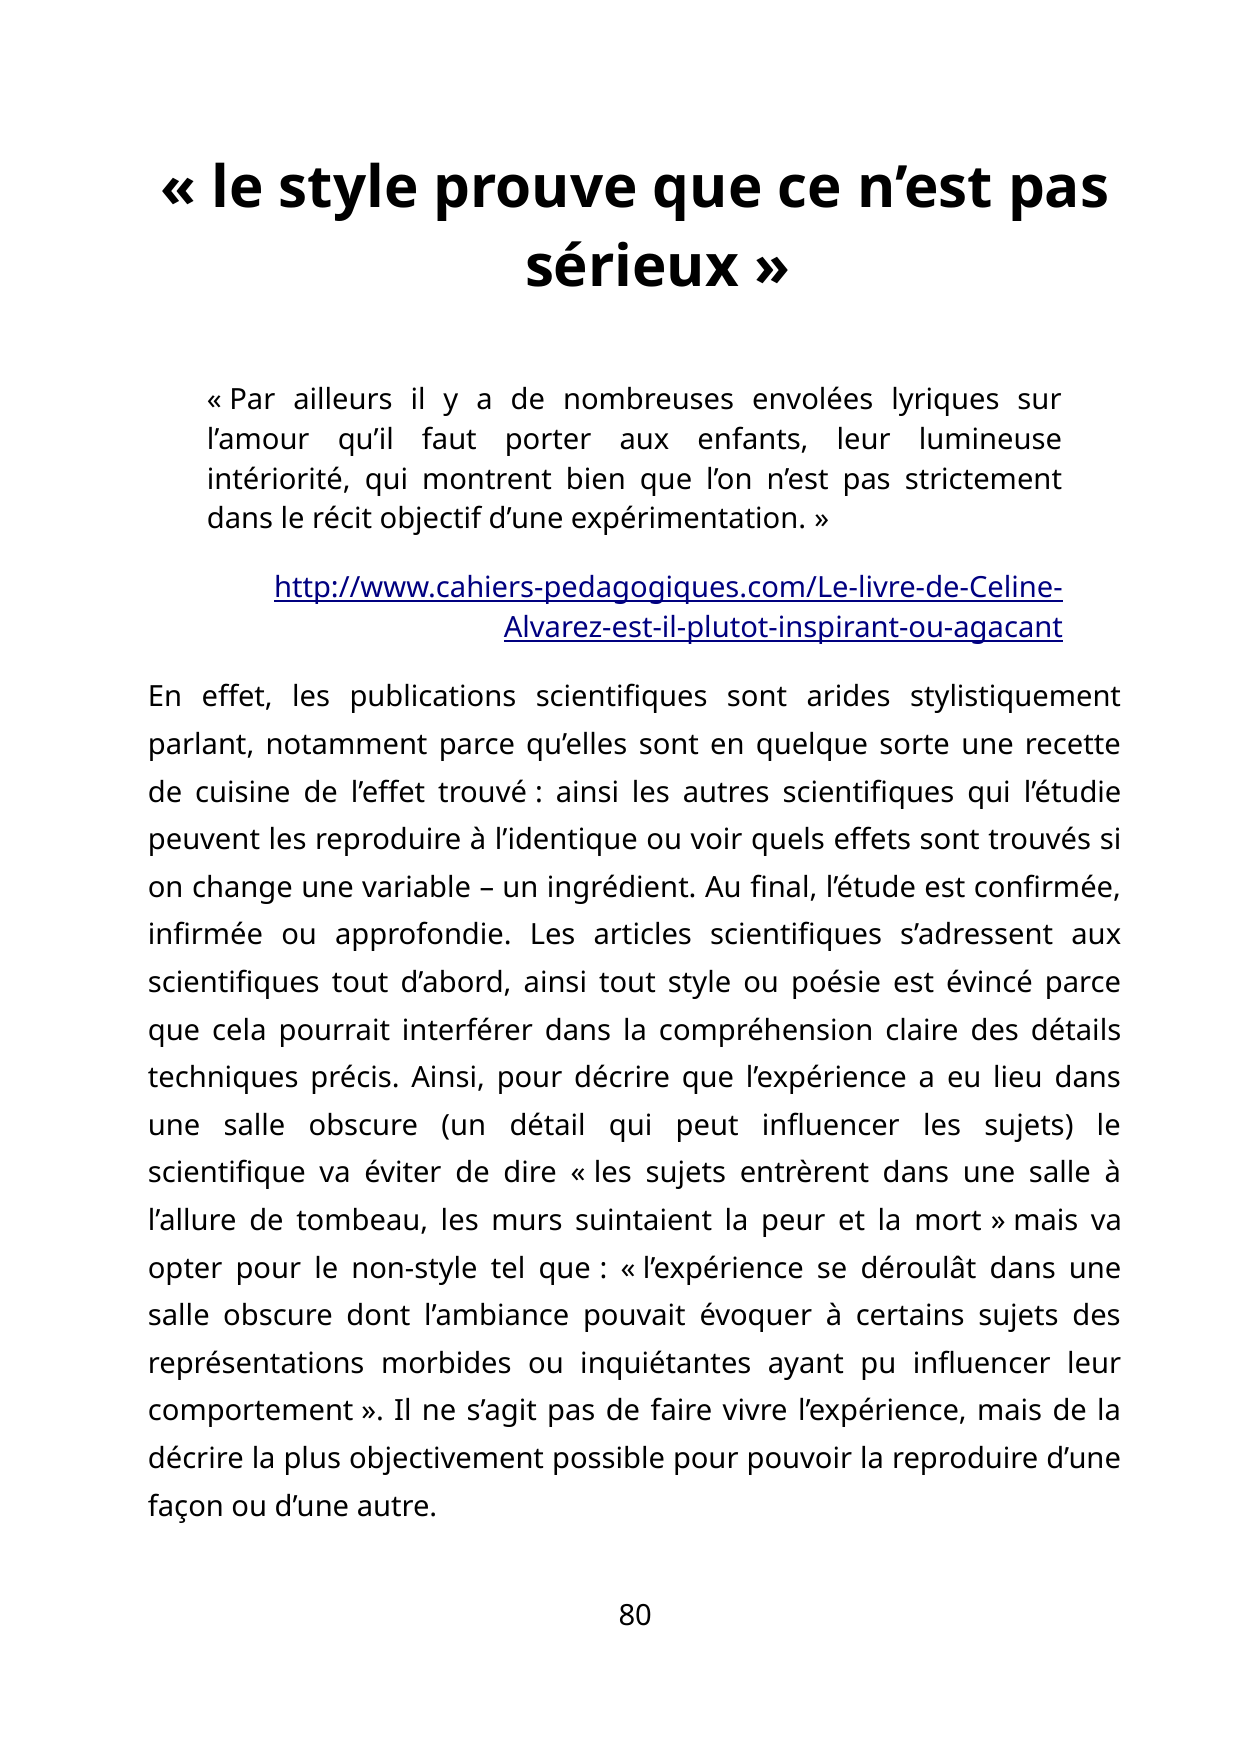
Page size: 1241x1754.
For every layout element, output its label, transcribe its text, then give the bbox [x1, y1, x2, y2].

text http://www.cahiers-pedagogiques.com/Le-livre-de-Celine-Alvarez-est-il-plutot-inspirant-ou-agacant [207, 567, 1063, 646]
text « Par ailleurs il y a de nombreuses envolées lyriques sur l’amour qu’il faut porter aux enfants, leur lumineuse intériorité, qui montrent bien que l’on n’est pas strictement dans le récit objectif d’une expérimentation. » [207, 378, 1063, 537]
subtitle « le style prouve que ce n’est pas sérieux » [148, 145, 1122, 304]
text En effet, les publications scientifiques sont arides stylistiquement parlant, notamment parce qu’elles sont en quelque sorte une recette de cuisine de l’effet trouvé : ainsi les autres scientifiques qui l’étudie peuvent les reproduire à l’identique ou voir quels effets sont trouvés si on change une variable – un ingrédient. Au final, l’étude est confirmée, infirmée ou approfondie. Les articles scientifiques s’adressent aux scientifiques tout d’abord, ainsi tout style ou poésie est évincé parce que cela pourrait interférer dans la compréhension claire des détails techniques précis. Ainsi, pour décrire que l’expérience a eu lieu dans une salle obscure (un détail qui peut influencer les sujets) le scientifique va éviter de dire « les sujets entrèrent dans une salle à l’allure de tombeau, les murs suintaient la peur et la mort » mais va opter pour le non-style tel que : « l’expérience se déroulât dans une salle obscure dont l’ambiance pouvait évoquer à certains sujets des représentations morbides ou inquiétantes ayant pu influencer leur comportement ». Il ne s’agit pas de faire vivre l’expérience, mais de la décrire la plus objectivement possible pour pouvoir la reproduire d’une façon ou d’une autre. [148, 676, 1122, 1524]
